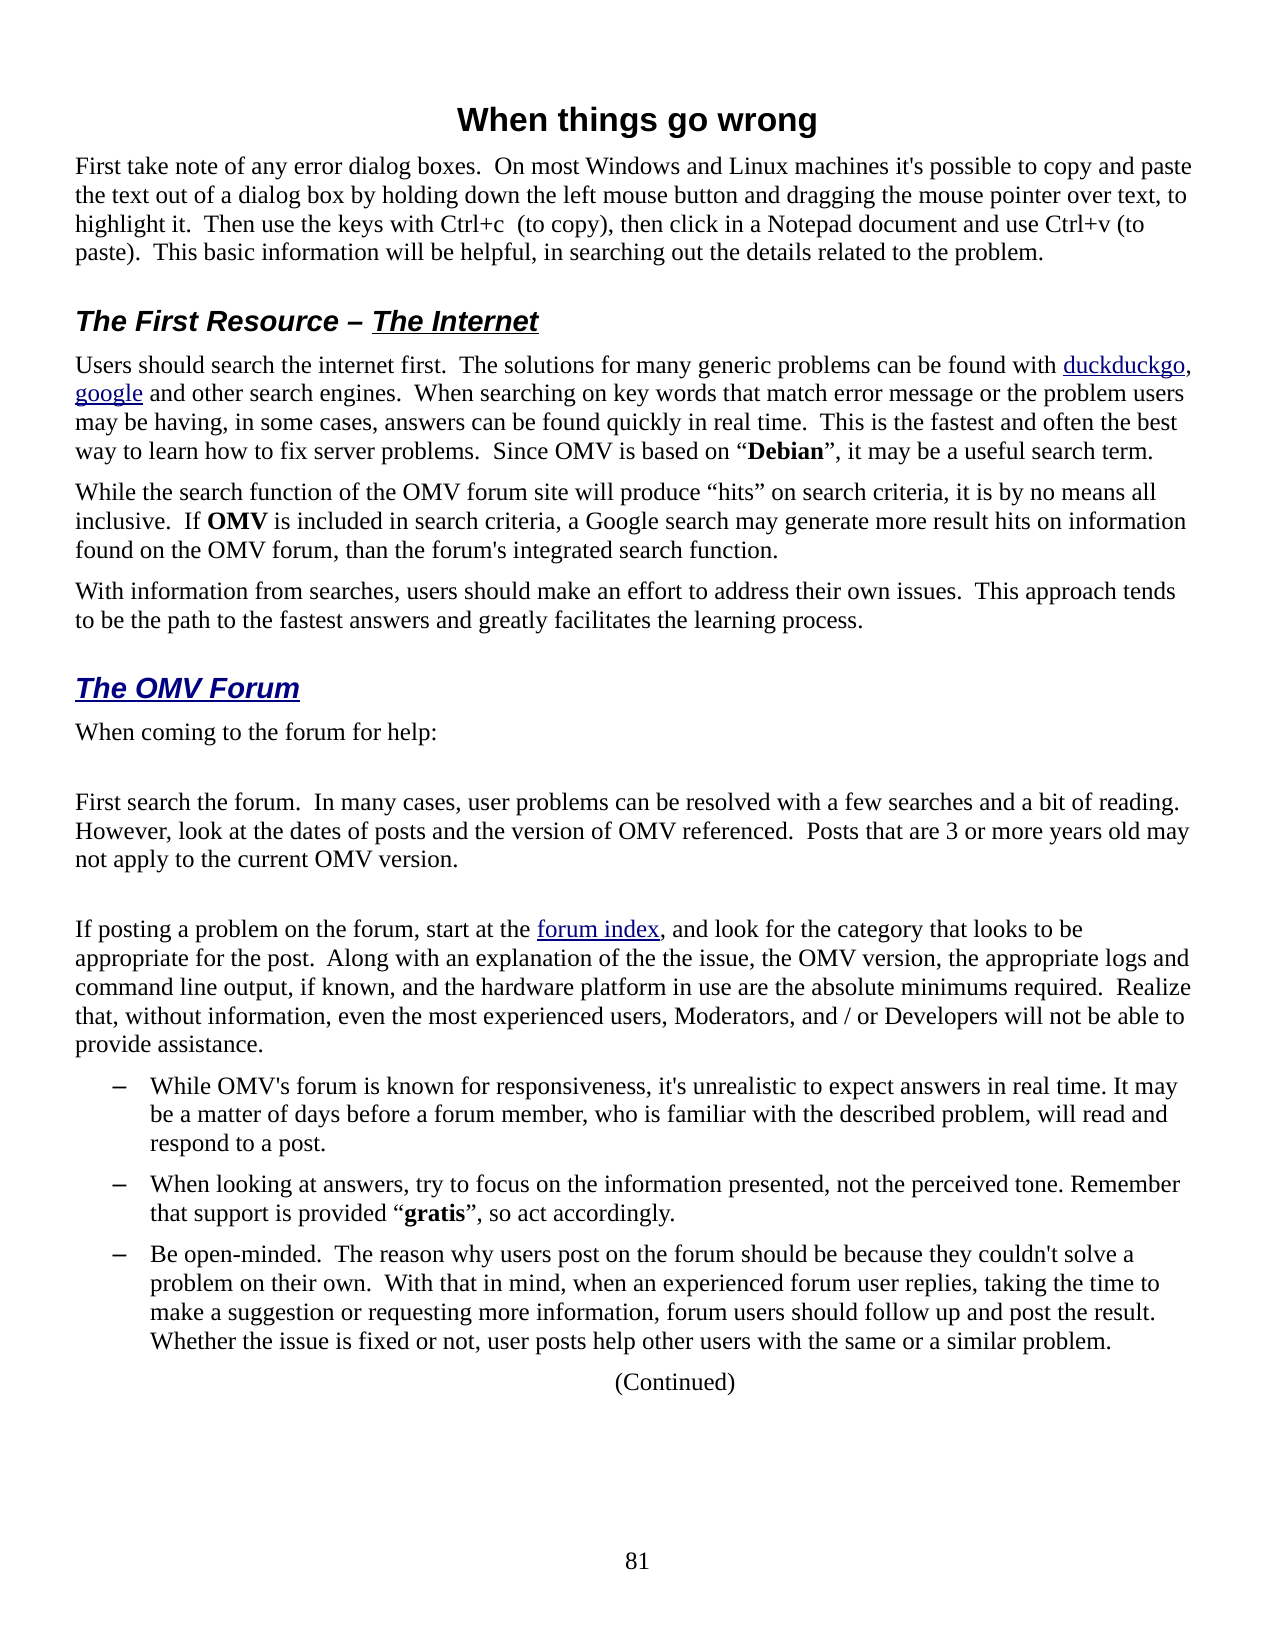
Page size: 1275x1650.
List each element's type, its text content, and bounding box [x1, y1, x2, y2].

text If posting a problem on the forum, start at the forum index, and look for the category that looks to be appropriate for the post. Along with an explanation of the the issue, the OMV version, the appropriate logs and command line output, if known, and the hardware platform in use are the absolute minimums required. Realize that, without information, even the most experienced users, Moderators, and / or Developers will not be able to provide assistance. [75, 886, 1200, 1058]
text First take note of any error dialog boxes. On most Windows and Linux machines it's possible to copy and paste the text out of a dialog box by holding down the left mouse button and dragging the mouse pointer over text, to highlight it. Then use the keys with Ctrl+c (to copy), then click in a Notepad document and use Ctrl+v (to paste). This basic information will be helpful, in searching out the details related to the problem. [75, 151, 1200, 266]
text First search the forum. In many cases, user problems can be resolved with a few searches and a bit of reading. However, look at the dates of posts and the version of OMV referenced. Posts that are 3 or more years old may not apply to the current OMV version. [75, 787, 1200, 873]
subtitle The OMV Forum [75, 671, 1200, 704]
text When coming to the forum for help: [75, 717, 1200, 774]
subtitle When things go wrong [75, 100, 1200, 139]
list While OMV's forum is known for responsiveness, it's unrealistic to expect answers in real time. It may be a matter of days before a forum member, who is familiar with the described problem, will read and respond to a post. [112, 1071, 1200, 1157]
text While the search function of the OMV forum site will produce “hits” on search criteria, it is by no means all inclusive. If OMV is included in search criteria, a Google search may generate more result hits on information found on the OMV forum, than the forum's integrated search function. [75, 477, 1200, 563]
list When looking at answers, try to focus on the information presented, not the perceived tone. Remember that support is provided “gratis”, so act accordingly. [112, 1169, 1200, 1227]
text With information from searches, users should make an effort to address their own issues. This approach tends to be the path to the fastest answers and greatly facilitates the learning process. [75, 576, 1200, 633]
subtitle The First Resource – The Internet [75, 304, 1200, 337]
list (Continued) [112, 1367, 1200, 1396]
text Users should search the internet first. The solutions for many generic problems can be found with duckduckgo, google and other search engines. When searching on key words that match error message or the problem users may be having, in some cases, answers can be found quickly in real time. This is the fastest and often the best way to learn how to fix server problems. Since OMV is based on “Debian”, it may be a useful search term. [75, 350, 1200, 465]
list Be open-minded. The reason why users post on the forum should be because they couldn't solve a problem on their own. With that in mind, when an experienced forum user replies, taking the time to make a suggestion or requesting more information, forum users should follow up and post the result. Whether the issue is fixed or not, user posts help other users with the same or a similar problem. [112, 1239, 1200, 1354]
